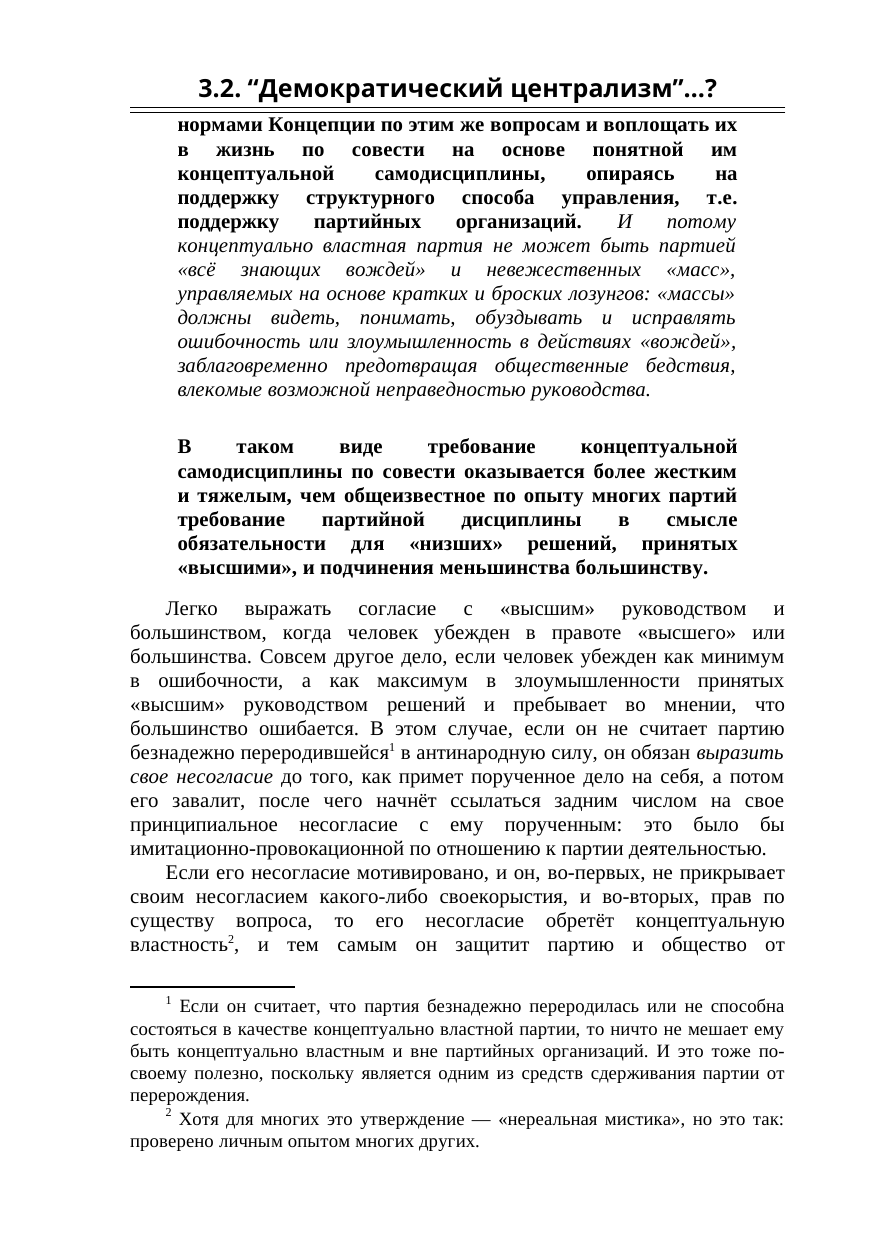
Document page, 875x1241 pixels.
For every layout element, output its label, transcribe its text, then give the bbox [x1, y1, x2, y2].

text Если его несогласие мотивировано, и он, во-первых, не прикрывает своим несогласием какого-либо своекорыстия, и во-вторых, прав по существу вопроса, то его несогласие обретёт концептуальную властность, и тем самым он защитит партию и общество от [130, 860, 785, 956]
text нормами Концепции по этим же вопросам и воплощать их в жизнь по совести на основе понятной им концептуальной самодисциплины, опираясь на поддержку структурного способа управления, т.е. поддержку партийных организаций. И потому концептуально властная партия не может быть партией «всё знающих вождей» и невежественных «масс», управляемых на основе кратких и броских лозунгов: «массы» должны видеть, понимать, обуздывать и исправлять ошибочность или злоумышленность в действиях «вож­дей», заблаговременно предотвращая общественные бедствия, влекомые возможной неправедностью руководства. [177, 113, 738, 401]
text Если он считает, что партия безнадежно переродилась или не способна состояться в качестве концептуально властной партии, то ничто не мешает ему быть концептуально властным и вне партийных организаций. И это тоже по-своему полезно, поскольку является одним из средств сдерживания партии от перерождения. [130, 993, 785, 1105]
text В таком виде требование концептуальной самодисциплины по совести оказывается более жестким и тяжелым, чем общеизвестное по опыту многих партий требование партийной дисциплины в смысле обязательности для «низ­ших» решений, принятых «высшими», и подчинения мень­шинства большинству. [177, 434, 738, 579]
text Легко выражать согласие с «высшим» руководством и большинством, когда человек убежден в правоте «высшего» или большинства. Совсем другое дело, если человек убежден как минимум в ошибочности, а как максимум в злоумышленности принятых «высшим» руководством решений и пребывает во мнении, что большинство ошибается. В этом случае, если он не считает партию безнадежно переродившейся в антинародную силу, он обязан выразить свое несогласие до того, как примет порученное дело на себя, а потом его завалит, после чего начнёт ссылаться задним числом на свое принципиальное несогласие с ему порученным: это было бы имитационно-провокаци­он­ной по отношению к партии деятельностью. [130, 595, 785, 860]
text Хотя для многих это утверждение — «нереальная мистика», но это так: проверено личным опытом многих других. [130, 1105, 785, 1152]
